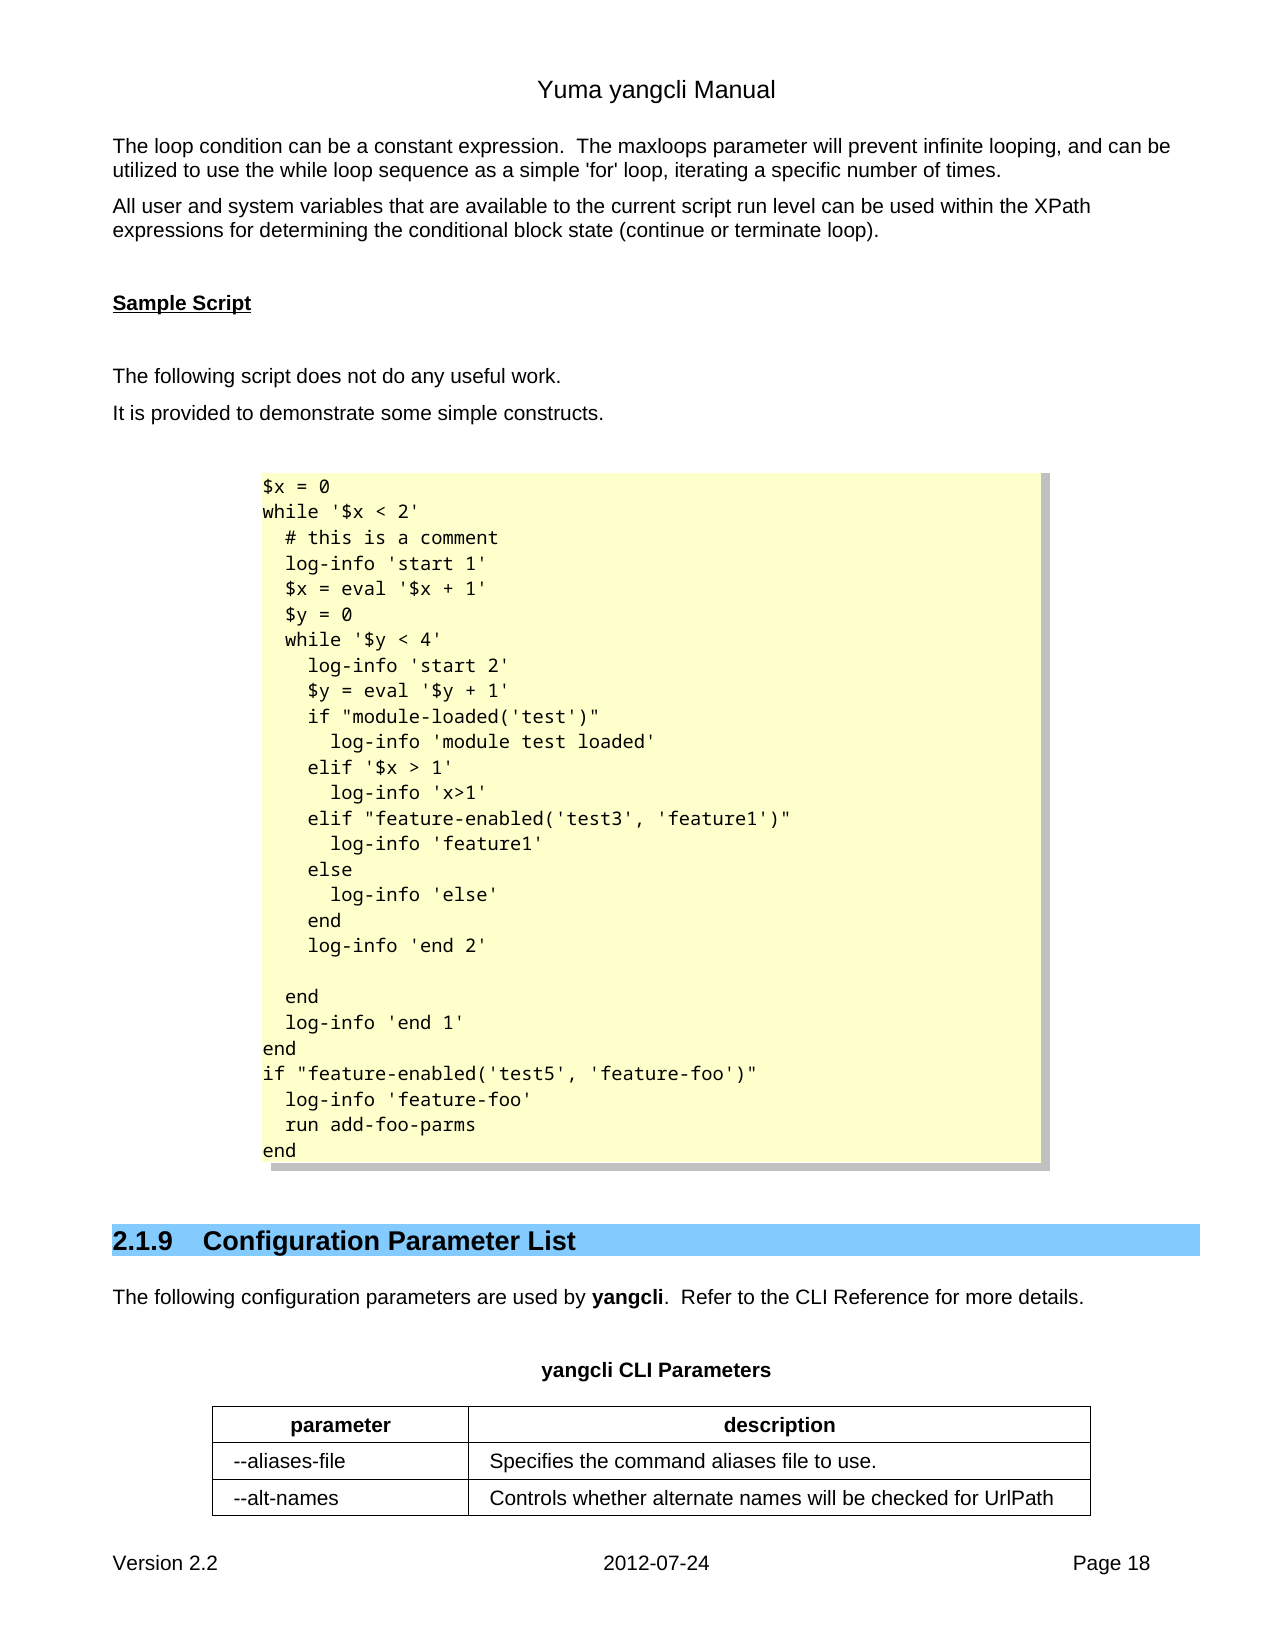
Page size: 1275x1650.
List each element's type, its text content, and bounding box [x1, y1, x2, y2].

text It is provided to demonstrate some simple constructs. [112, 400, 1200, 424]
text All user and system variables that are available to the current script run level can be used within the XPath expressions for determining the conditional block state (continue or terminate loop). [112, 194, 1200, 242]
text log-info 'x>1' [262, 779, 1041, 805]
text # this is a comment [262, 524, 1041, 550]
table_cell Controls whether alternate names will be checked for UrlPath [469, 1480, 1090, 1515]
subtitle Configuration Parameter List [112, 1224, 1200, 1256]
text Sample Script [112, 291, 1200, 315]
table_header parameter [213, 1407, 468, 1442]
text end [262, 907, 1041, 933]
text $y = 0 [262, 601, 1041, 626]
text if "module-loaded('test')" [262, 703, 1041, 728]
text log-info 'else' [262, 882, 1041, 907]
text end [262, 1137, 1041, 1162]
text while '$y < 4' [262, 626, 1041, 652]
text run add-foo-parms [262, 1111, 1041, 1137]
text else [262, 856, 1041, 882]
text while '$x < 2' [262, 499, 1041, 524]
text elif "feature-enabled('test3', 'feature1')" [262, 805, 1041, 831]
text $y = eval '$y + 1' [262, 677, 1041, 703]
text if "feature-enabled('test5', 'feature-foo')" [262, 1060, 1041, 1086]
text The following script does not do any useful work. [112, 364, 1200, 388]
text $x = eval '$x + 1' [262, 575, 1041, 601]
text end [262, 984, 1041, 1009]
text $x = 0 [262, 473, 1041, 499]
table_cell --alt-names [213, 1480, 468, 1515]
text log-info 'module test loaded' [262, 728, 1041, 754]
text elif '$x > 1' [262, 754, 1041, 779]
text log-info 'end 2' [262, 933, 1041, 958]
table_cell Specifies the command aliases file to use. [469, 1443, 1090, 1479]
text The following configuration parameters are used by yangcli. Refer to the CLI Reference for more details. [112, 1285, 1200, 1309]
text end [262, 1035, 1041, 1060]
text log-info 'end 1' [262, 1009, 1041, 1035]
text log-info 'start 2' [262, 652, 1041, 677]
text log-info 'feature1' [262, 831, 1041, 856]
table_cell --aliases-file [213, 1443, 468, 1479]
subtitle yangcli CLI Parameters [127, 1358, 1185, 1382]
text log-info 'feature-foo' [262, 1086, 1041, 1111]
text The loop condition can be a constant expression. The maxloops parameter will prevent infinite looping, and can be utilized to use the while loop sequence as a simple 'for' loop, iterating a specific number of times. [112, 134, 1200, 182]
text log-info 'start 1' [262, 550, 1041, 575]
table_header description [469, 1407, 1090, 1442]
